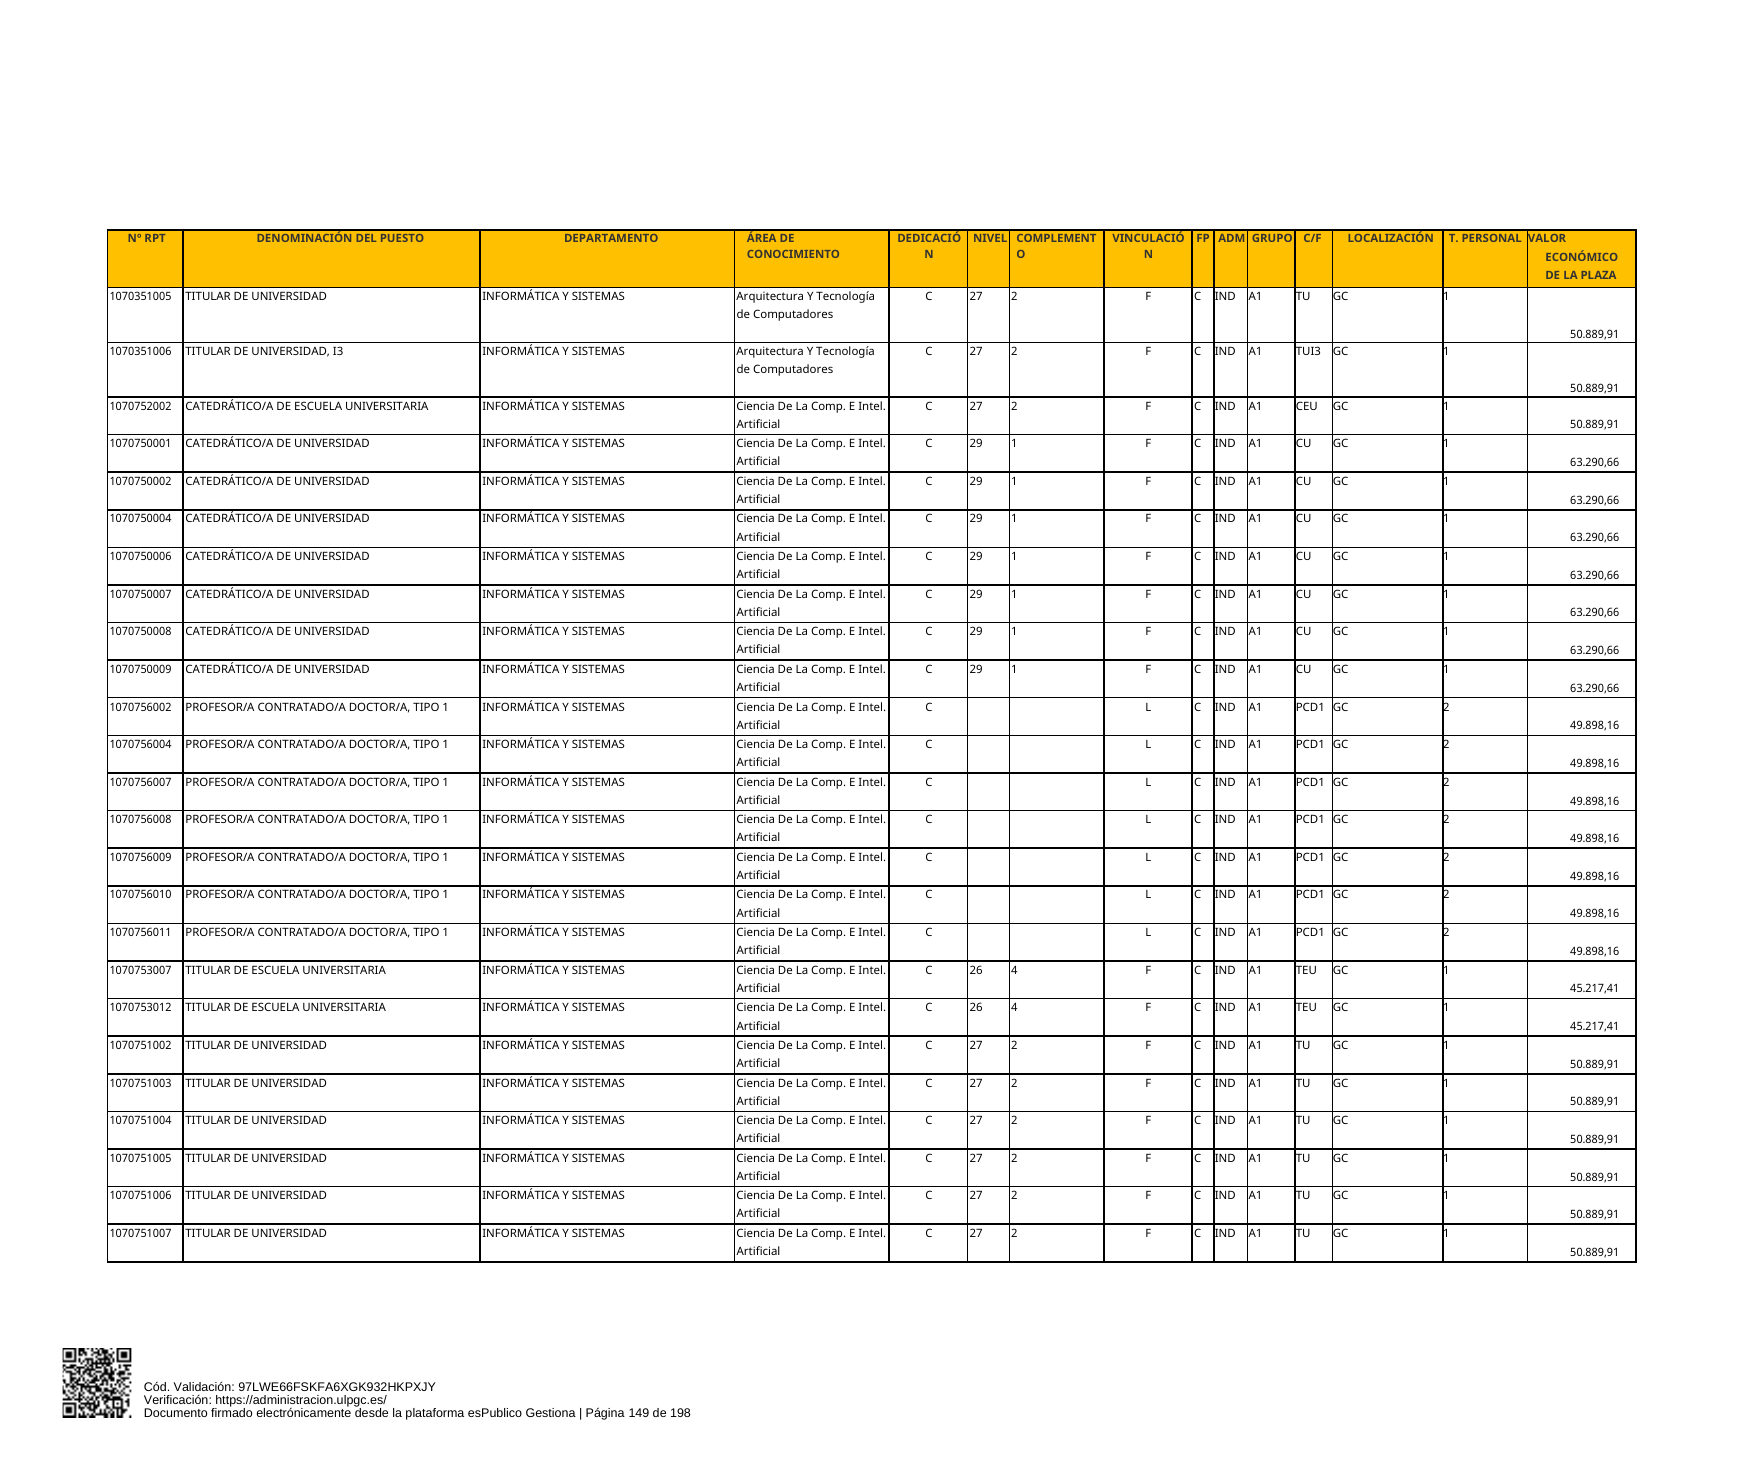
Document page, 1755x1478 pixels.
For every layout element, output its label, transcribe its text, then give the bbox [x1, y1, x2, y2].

table_cell F [1105, 999, 1191, 1035]
table_cell 49.898,16 [1528, 887, 1635, 922]
table_cell 1070750007 [108, 586, 182, 622]
table_cell 1 [1444, 1112, 1527, 1148]
table_cell [1010, 811, 1103, 847]
table_cell TITULAR DE UNIVERSIDAD [184, 1037, 479, 1073]
table_cell INFORMÁTICA Y SISTEMAS [481, 473, 734, 509]
table_cell INFORMÁTICA Y SISTEMAS [481, 1225, 734, 1261]
table_cell IND [1215, 586, 1247, 622]
table_cell A1 [1248, 698, 1294, 734]
table_cell INFORMÁTICA Y SISTEMAS [481, 999, 734, 1035]
table_cell INFORMÁTICA Y SISTEMAS [481, 586, 734, 622]
table_cell IND [1215, 1187, 1247, 1223]
table_cell Ciencia De La Comp. E Intel. Artificial [735, 849, 888, 885]
table_cell 1 [1444, 623, 1527, 659]
table_cell F [1105, 661, 1191, 697]
table_cell C [890, 1075, 967, 1111]
table_cell 63.290,66 [1528, 661, 1635, 697]
table_header FP [1193, 231, 1213, 287]
table_cell CATEDRÁTICO/A DE UNIVERSIDAD [184, 548, 479, 584]
table_cell IND [1215, 473, 1247, 509]
table_cell A1 [1248, 1187, 1294, 1223]
table_header LOCALIZACIÓN [1333, 231, 1442, 287]
table_cell A1 [1248, 1150, 1294, 1186]
table_cell GC [1333, 887, 1442, 922]
table_cell [968, 736, 1009, 772]
table_cell F [1105, 343, 1191, 396]
table_cell IND [1215, 343, 1247, 396]
table_cell IND [1215, 736, 1247, 772]
table_cell CU [1296, 661, 1332, 697]
table_cell [1010, 849, 1103, 885]
table_cell GC [1333, 661, 1442, 697]
table_cell TEU [1296, 999, 1332, 1035]
table_cell 1070756010 [108, 887, 182, 922]
table_cell Ciencia De La Comp. E Intel. Artificial [735, 811, 888, 847]
table_cell [968, 698, 1009, 734]
table_cell 27 [968, 398, 1009, 434]
table_cell INFORMÁTICA Y SISTEMAS [481, 1037, 734, 1073]
table_cell 1 [1444, 1037, 1527, 1073]
table_cell IND [1215, 288, 1247, 341]
table_cell 29 [968, 473, 1009, 509]
table_cell IND [1215, 924, 1247, 960]
table_cell C [1193, 343, 1213, 396]
table_cell 1 [1010, 435, 1103, 471]
table_cell 1 [1010, 586, 1103, 622]
table_cell F [1105, 962, 1191, 998]
table_cell 29 [968, 586, 1009, 622]
table_cell INFORMÁTICA Y SISTEMAS [481, 736, 734, 772]
table_cell Ciencia De La Comp. E Intel. Artificial [735, 774, 888, 810]
table_cell 27 [968, 1075, 1009, 1111]
table_cell [968, 924, 1009, 960]
table_cell TEU [1296, 962, 1332, 998]
table_cell IND [1215, 548, 1247, 584]
table_cell Ciencia De La Comp. E Intel. Artificial [735, 1187, 888, 1223]
table_cell 1070756008 [108, 811, 182, 847]
table_cell CU [1296, 548, 1332, 584]
table_cell 27 [968, 1037, 1009, 1073]
table_cell INFORMÁTICA Y SISTEMAS [481, 1075, 734, 1111]
table_cell Ciencia De La Comp. E Intel. Artificial [735, 698, 888, 734]
table_cell 1 [1444, 1075, 1527, 1111]
table_cell F [1105, 548, 1191, 584]
table_cell [1010, 887, 1103, 922]
table_cell INFORMÁTICA Y SISTEMAS [481, 1150, 734, 1186]
table_cell 2 [1444, 811, 1527, 847]
table_cell 1070756007 [108, 774, 182, 810]
table_cell CATEDRÁTICO/A DE UNIVERSIDAD [184, 435, 479, 471]
table_cell F [1105, 1075, 1191, 1111]
table_cell C [890, 1150, 967, 1186]
table_cell 1 [1444, 548, 1527, 584]
table_cell INFORMÁTICA Y SISTEMAS [481, 343, 734, 396]
table_cell PROFESOR/A CONTRATADO/A DOCTOR/A, TIPO 1 [184, 924, 479, 960]
table_cell 50.889,91 [1528, 398, 1635, 434]
table_cell A1 [1248, 548, 1294, 584]
table_cell INFORMÁTICA Y SISTEMAS [481, 288, 734, 341]
table_cell 49.898,16 [1528, 698, 1635, 734]
table_cell Ciencia De La Comp. E Intel. Artificial [735, 999, 888, 1035]
table_cell C [1193, 548, 1213, 584]
table_cell TU [1296, 1075, 1332, 1111]
table_cell PROFESOR/A CONTRATADO/A DOCTOR/A, TIPO 1 [184, 887, 479, 922]
table_cell [1010, 736, 1103, 772]
table_cell 2 [1444, 774, 1527, 810]
table_cell C [1193, 924, 1213, 960]
table_cell C [890, 1037, 967, 1073]
table_cell [968, 811, 1009, 847]
table_header Nº RPT [108, 231, 182, 287]
table_header DEDICACIÓN [890, 231, 967, 287]
table_cell C [890, 1187, 967, 1223]
table_cell A1 [1248, 774, 1294, 810]
table_cell IND [1215, 1037, 1247, 1073]
table_cell C [1193, 698, 1213, 734]
table_cell TU [1296, 1112, 1332, 1148]
table_cell A1 [1248, 1075, 1294, 1111]
table_cell INFORMÁTICA Y SISTEMAS [481, 548, 734, 584]
table_cell TITULAR DE UNIVERSIDAD [184, 1225, 479, 1261]
table_cell A1 [1248, 962, 1294, 998]
table_cell [968, 774, 1009, 810]
table_cell PCD1 [1296, 811, 1332, 847]
table_cell F [1105, 1225, 1191, 1261]
table_cell 27 [968, 1112, 1009, 1148]
table_cell C [890, 1225, 967, 1261]
table_cell A1 [1248, 887, 1294, 922]
table_cell A1 [1248, 435, 1294, 471]
table_cell PCD1 [1296, 887, 1332, 922]
table_cell 1070751002 [108, 1037, 182, 1073]
table_cell Ciencia De La Comp. E Intel. Artificial [735, 736, 888, 772]
table_cell GC [1333, 698, 1442, 734]
table_cell C [1193, 1037, 1213, 1073]
table_cell 50.889,91 [1528, 1150, 1635, 1186]
table_cell GC [1333, 1225, 1442, 1261]
table_cell 2 [1444, 924, 1527, 960]
table_cell GC [1333, 586, 1442, 622]
table_cell F [1105, 586, 1191, 622]
table_header NIVEL [968, 231, 1009, 287]
table_cell IND [1215, 962, 1247, 998]
table_cell L [1105, 698, 1191, 734]
table_cell 29 [968, 548, 1009, 584]
table_cell 1070750008 [108, 623, 182, 659]
table_cell TUI3 [1296, 343, 1332, 396]
table_cell 50.889,91 [1528, 1187, 1635, 1223]
table_cell INFORMÁTICA Y SISTEMAS [481, 811, 734, 847]
table_cell GC [1333, 736, 1442, 772]
table_cell PCD1 [1296, 774, 1332, 810]
table_cell 1070753007 [108, 962, 182, 998]
table_cell INFORMÁTICA Y SISTEMAS [481, 511, 734, 546]
table_cell 49.898,16 [1528, 924, 1635, 960]
table_cell Ciencia De La Comp. E Intel. Artificial [735, 473, 888, 509]
table_cell INFORMÁTICA Y SISTEMAS [481, 623, 734, 659]
table_cell Arquitectura Y Tecnología de Computadores [735, 343, 888, 396]
table_cell 1070756004 [108, 736, 182, 772]
table_cell 2 [1010, 288, 1103, 341]
table_cell GC [1333, 849, 1442, 885]
table_cell CU [1296, 623, 1332, 659]
table_cell Ciencia De La Comp. E Intel. Artificial [735, 1225, 888, 1261]
table_cell Ciencia De La Comp. E Intel. Artificial [735, 435, 888, 471]
table_cell PROFESOR/A CONTRATADO/A DOCTOR/A, TIPO 1 [184, 736, 479, 772]
table_cell [968, 849, 1009, 885]
table_cell 50.889,91 [1528, 1037, 1635, 1073]
table_cell F [1105, 1037, 1191, 1073]
table_cell 1070750004 [108, 511, 182, 546]
table_cell 2 [1444, 736, 1527, 772]
table_cell 1 [1444, 661, 1527, 697]
table_header DEPARTAMENTO [481, 231, 734, 287]
table_cell C [890, 774, 967, 810]
table_cell CATEDRÁTICO/A DE UNIVERSIDAD [184, 623, 479, 659]
table_cell C [1193, 473, 1213, 509]
table_header ÁREA DE CONOCIMIENTO [735, 231, 888, 287]
table_cell 27 [968, 1187, 1009, 1223]
table_cell TU [1296, 1037, 1332, 1073]
table_cell PROFESOR/A CONTRATADO/A DOCTOR/A, TIPO 1 [184, 774, 479, 810]
table_cell IND [1215, 398, 1247, 434]
table_cell C [1193, 736, 1213, 772]
table_cell 27 [968, 288, 1009, 341]
table_cell TITULAR DE UNIVERSIDAD [184, 288, 479, 341]
table_cell 63.290,66 [1528, 548, 1635, 584]
table_cell CU [1296, 435, 1332, 471]
table_cell 63.290,66 [1528, 511, 1635, 546]
table_cell C [890, 435, 967, 471]
table_cell 1070751007 [108, 1225, 182, 1261]
table_cell C [1193, 1187, 1213, 1223]
table_cell CATEDRÁTICO/A DE UNIVERSIDAD [184, 586, 479, 622]
table_cell C [890, 698, 967, 734]
table_cell 49.898,16 [1528, 849, 1635, 885]
table_cell A1 [1248, 811, 1294, 847]
table_cell 50.889,91 [1528, 1225, 1635, 1261]
table_cell IND [1215, 1225, 1247, 1261]
table_cell GC [1333, 962, 1442, 998]
table_cell 50.889,91 [1528, 1075, 1635, 1111]
table_cell 1 [1444, 1187, 1527, 1223]
table_cell 1070756002 [108, 698, 182, 734]
table_cell 2 [1010, 398, 1103, 434]
table_cell 1070751005 [108, 1150, 182, 1186]
table_cell GC [1333, 343, 1442, 396]
table_cell TU [1296, 1150, 1332, 1186]
table_cell PCD1 [1296, 736, 1332, 772]
table_cell GC [1333, 288, 1442, 341]
table_cell INFORMÁTICA Y SISTEMAS [481, 1112, 734, 1148]
table_cell C [890, 661, 967, 697]
table_cell PROFESOR/A CONTRATADO/A DOCTOR/A, TIPO 1 [184, 849, 479, 885]
table_cell A1 [1248, 343, 1294, 396]
table_cell F [1105, 398, 1191, 434]
table_cell IND [1215, 1075, 1247, 1111]
table_cell C [1193, 435, 1213, 471]
table_cell C [1193, 288, 1213, 341]
table_cell C [1193, 623, 1213, 659]
table_cell C [1193, 887, 1213, 922]
table_cell 27 [968, 1225, 1009, 1261]
table_cell Ciencia De La Comp. E Intel. Artificial [735, 398, 888, 434]
table_cell C [890, 887, 967, 922]
table_cell F [1105, 511, 1191, 546]
table_cell C [890, 623, 967, 659]
table_cell Ciencia De La Comp. E Intel. Artificial [735, 1112, 888, 1148]
table_cell 1070751004 [108, 1112, 182, 1148]
table_cell 1070750001 [108, 435, 182, 471]
table_header GRUPO [1248, 231, 1294, 287]
table_cell C [1193, 811, 1213, 847]
table_cell 50.889,91 [1528, 288, 1635, 341]
table_cell 1070753012 [108, 999, 182, 1035]
table_cell Arquitectura Y Tecnología de Computadores [735, 288, 888, 341]
table_cell 1070751006 [108, 1187, 182, 1223]
table_cell 2 [1010, 1075, 1103, 1111]
table_cell CATEDRÁTICO/A DE UNIVERSIDAD [184, 661, 479, 697]
table_cell 2 [1010, 1112, 1103, 1148]
table_cell [968, 887, 1009, 922]
table_cell GC [1333, 811, 1442, 847]
table_cell 1070756009 [108, 849, 182, 885]
table_cell C [890, 548, 967, 584]
table_cell Ciencia De La Comp. E Intel. Artificial [735, 661, 888, 697]
table_header ADM [1215, 231, 1247, 287]
table_cell C [1193, 398, 1213, 434]
table_cell C [1193, 511, 1213, 546]
table_cell IND [1215, 511, 1247, 546]
table_cell 2 [1010, 1187, 1103, 1223]
table_cell 49.898,16 [1528, 774, 1635, 810]
table_cell PROFESOR/A CONTRATADO/A DOCTOR/A, TIPO 1 [184, 698, 479, 734]
table_cell IND [1215, 999, 1247, 1035]
table_cell 1 [1444, 288, 1527, 341]
table_cell C [890, 1112, 967, 1148]
table_cell 50.889,91 [1528, 1112, 1635, 1148]
table_cell 1 [1010, 623, 1103, 659]
table_cell 29 [968, 661, 1009, 697]
table_cell Ciencia De La Comp. E Intel. Artificial [735, 623, 888, 659]
table_cell Ciencia De La Comp. E Intel. Artificial [735, 962, 888, 998]
table_cell 1070351005 [108, 288, 182, 341]
table_cell 2 [1010, 1037, 1103, 1073]
table_cell GC [1333, 623, 1442, 659]
table_cell 45.217,41 [1528, 999, 1635, 1035]
table_cell 26 [968, 999, 1009, 1035]
table_cell 63.290,66 [1528, 435, 1635, 471]
table_cell 1 [1010, 473, 1103, 509]
table_cell GC [1333, 1037, 1442, 1073]
table_header COMPLEMENTO [1010, 231, 1103, 287]
table_cell 1070756011 [108, 924, 182, 960]
table_cell CATEDRÁTICO/A DE UNIVERSIDAD [184, 473, 479, 509]
table_cell 2 [1444, 698, 1527, 734]
table_cell 1 [1444, 343, 1527, 396]
table_cell 1 [1444, 398, 1527, 434]
table_cell Ciencia De La Comp. E Intel. Artificial [735, 887, 888, 922]
table_cell IND [1215, 698, 1247, 734]
table_cell GC [1333, 1075, 1442, 1111]
table_cell A1 [1248, 288, 1294, 341]
table_cell C [890, 586, 967, 622]
table_cell GC [1333, 511, 1442, 546]
table_cell INFORMÁTICA Y SISTEMAS [481, 435, 734, 471]
table_cell 45.217,41 [1528, 962, 1635, 998]
table_cell CEU [1296, 398, 1332, 434]
table_cell 1 [1444, 586, 1527, 622]
table_cell 27 [968, 343, 1009, 396]
table_cell PCD1 [1296, 698, 1332, 734]
table_cell A1 [1248, 1112, 1294, 1148]
table_cell C [890, 473, 967, 509]
table_cell 4 [1010, 999, 1103, 1035]
table_cell GC [1333, 548, 1442, 584]
table_cell C [890, 811, 967, 847]
table_cell IND [1215, 661, 1247, 697]
table_cell Ciencia De La Comp. E Intel. Artificial [735, 1075, 888, 1111]
table_cell 1070750009 [108, 661, 182, 697]
table_cell GC [1333, 435, 1442, 471]
table_cell F [1105, 288, 1191, 341]
table_cell TITULAR DE UNIVERSIDAD [184, 1112, 479, 1148]
table_cell IND [1215, 774, 1247, 810]
table_cell 29 [968, 511, 1009, 546]
table_cell IND [1215, 1112, 1247, 1148]
table_cell 2 [1010, 1150, 1103, 1186]
table_cell IND [1215, 623, 1247, 659]
table_cell 63.290,66 [1528, 586, 1635, 622]
table_cell C [1193, 586, 1213, 622]
table_cell A1 [1248, 1037, 1294, 1073]
table_cell A1 [1248, 623, 1294, 659]
table_cell INFORMÁTICA Y SISTEMAS [481, 1187, 734, 1223]
table_cell A1 [1248, 924, 1294, 960]
table_cell C [890, 398, 967, 434]
table_cell 1 [1444, 962, 1527, 998]
table_cell PCD1 [1296, 849, 1332, 885]
table_cell 1 [1444, 1150, 1527, 1186]
table_cell 1 [1010, 511, 1103, 546]
table_cell INFORMÁTICA Y SISTEMAS [481, 849, 734, 885]
table_cell TU [1296, 1225, 1332, 1261]
table_cell GC [1333, 1187, 1442, 1223]
table_cell C [1193, 1112, 1213, 1148]
table_cell GC [1333, 398, 1442, 434]
table_cell INFORMÁTICA Y SISTEMAS [481, 887, 734, 922]
table_cell CU [1296, 511, 1332, 546]
table_cell GC [1333, 1112, 1442, 1148]
table_cell IND [1215, 435, 1247, 471]
table_cell [1010, 774, 1103, 810]
table_cell INFORMÁTICA Y SISTEMAS [481, 962, 734, 998]
table_cell 1 [1444, 511, 1527, 546]
table_cell L [1105, 849, 1191, 885]
table_cell 1 [1010, 661, 1103, 697]
table_cell 49.898,16 [1528, 811, 1635, 847]
table_cell L [1105, 774, 1191, 810]
table_cell L [1105, 811, 1191, 847]
table_cell 1070351006 [108, 343, 182, 396]
table_cell GC [1333, 1150, 1442, 1186]
table_cell 1 [1010, 548, 1103, 584]
table_cell 63.290,66 [1528, 623, 1635, 659]
table_cell Ciencia De La Comp. E Intel. Artificial [735, 586, 888, 622]
table_cell C [890, 343, 967, 396]
table_cell 1 [1444, 435, 1527, 471]
table_cell Ciencia De La Comp. E Intel. Artificial [735, 1150, 888, 1186]
table_cell IND [1215, 1150, 1247, 1186]
table_header C/F [1296, 231, 1332, 287]
table_cell C [1193, 1075, 1213, 1111]
table_cell C [890, 511, 967, 546]
table_cell A1 [1248, 398, 1294, 434]
table_cell F [1105, 1112, 1191, 1148]
table_cell C [890, 849, 967, 885]
table_cell L [1105, 924, 1191, 960]
table_cell 29 [968, 623, 1009, 659]
table_cell 1 [1444, 999, 1527, 1035]
table_cell C [890, 999, 967, 1035]
table_cell C [1193, 849, 1213, 885]
table_cell TU [1296, 288, 1332, 341]
table_cell A1 [1248, 661, 1294, 697]
table_cell 2 [1444, 887, 1527, 922]
table_cell GC [1333, 774, 1442, 810]
table_cell A1 [1248, 736, 1294, 772]
table_cell 1070751003 [108, 1075, 182, 1111]
table_cell A1 [1248, 1225, 1294, 1261]
table_cell C [890, 736, 967, 772]
table_cell C [890, 924, 967, 960]
table_cell INFORMÁTICA Y SISTEMAS [481, 398, 734, 434]
table_cell [1010, 924, 1103, 960]
table_cell IND [1215, 811, 1247, 847]
table_cell TU [1296, 1187, 1332, 1223]
table_cell A1 [1248, 849, 1294, 885]
table_cell IND [1215, 849, 1247, 885]
table_cell F [1105, 623, 1191, 659]
table_cell F [1105, 435, 1191, 471]
table_cell 1 [1444, 473, 1527, 509]
table_cell PCD1 [1296, 924, 1332, 960]
table_cell TITULAR DE UNIVERSIDAD [184, 1075, 479, 1111]
table_cell IND [1215, 887, 1247, 922]
table_cell INFORMÁTICA Y SISTEMAS [481, 924, 734, 960]
table_cell L [1105, 736, 1191, 772]
table_cell INFORMÁTICA Y SISTEMAS [481, 698, 734, 734]
table_cell 4 [1010, 962, 1103, 998]
table_cell 2 [1010, 343, 1103, 396]
table_cell 50.889,91 [1528, 343, 1635, 396]
table_cell INFORMÁTICA Y SISTEMAS [481, 774, 734, 810]
table_cell C [1193, 661, 1213, 697]
table_header T. PERSONAL [1444, 231, 1527, 287]
table_cell C [1193, 999, 1213, 1035]
table_cell L [1105, 887, 1191, 922]
table_header VALOR ECONÓMICO DE LA PLAZA [1528, 231, 1635, 287]
table_cell INFORMÁTICA Y SISTEMAS [481, 661, 734, 697]
table_cell 1070752002 [108, 398, 182, 434]
table_header DENOMINACIÓN DEL PUESTO [184, 231, 479, 287]
table_cell 27 [968, 1150, 1009, 1186]
table_cell 26 [968, 962, 1009, 998]
table_cell F [1105, 473, 1191, 509]
table_cell 63.290,66 [1528, 473, 1635, 509]
table_cell C [1193, 962, 1213, 998]
table_cell CATEDRÁTICO/A DE ESCUELA UNIVERSITARIA [184, 398, 479, 434]
table_cell GC [1333, 473, 1442, 509]
table_cell Ciencia De La Comp. E Intel. Artificial [735, 511, 888, 546]
table_cell CU [1296, 586, 1332, 622]
table_cell Ciencia De La Comp. E Intel. Artificial [735, 548, 888, 584]
table_cell GC [1333, 924, 1442, 960]
table_cell TITULAR DE UNIVERSIDAD [184, 1150, 479, 1186]
table_cell CATEDRÁTICO/A DE UNIVERSIDAD [184, 511, 479, 546]
table_cell Ciencia De La Comp. E Intel. Artificial [735, 1037, 888, 1073]
table_cell TITULAR DE ESCUELA UNIVERSITARIA [184, 962, 479, 998]
table_cell 49.898,16 [1528, 736, 1635, 772]
table_cell GC [1333, 999, 1442, 1035]
table_cell F [1105, 1187, 1191, 1223]
table_cell F [1105, 1150, 1191, 1186]
table_cell TITULAR DE UNIVERSIDAD [184, 1187, 479, 1223]
table_cell 2 [1444, 849, 1527, 885]
table_cell CU [1296, 473, 1332, 509]
table_cell C [1193, 1150, 1213, 1186]
table_cell C [890, 288, 967, 341]
table_cell TITULAR DE UNIVERSIDAD, I3 [184, 343, 479, 396]
table_cell 2 [1010, 1225, 1103, 1261]
table_cell TITULAR DE ESCUELA UNIVERSITARIA [184, 999, 479, 1035]
table_cell A1 [1248, 999, 1294, 1035]
table_cell 1 [1444, 1225, 1527, 1261]
table_cell A1 [1248, 473, 1294, 509]
table_cell C [1193, 774, 1213, 810]
table_cell C [890, 962, 967, 998]
table_header VINCULACIÓN [1105, 231, 1191, 287]
table_cell A1 [1248, 511, 1294, 546]
table_cell C [1193, 1225, 1213, 1261]
table_cell [1010, 698, 1103, 734]
table_cell Ciencia De La Comp. E Intel. Artificial [735, 924, 888, 960]
table_cell PROFESOR/A CONTRATADO/A DOCTOR/A, TIPO 1 [184, 811, 479, 847]
table_cell 29 [968, 435, 1009, 471]
table_cell A1 [1248, 586, 1294, 622]
table_cell 1070750002 [108, 473, 182, 509]
table_cell 1070750006 [108, 548, 182, 584]
